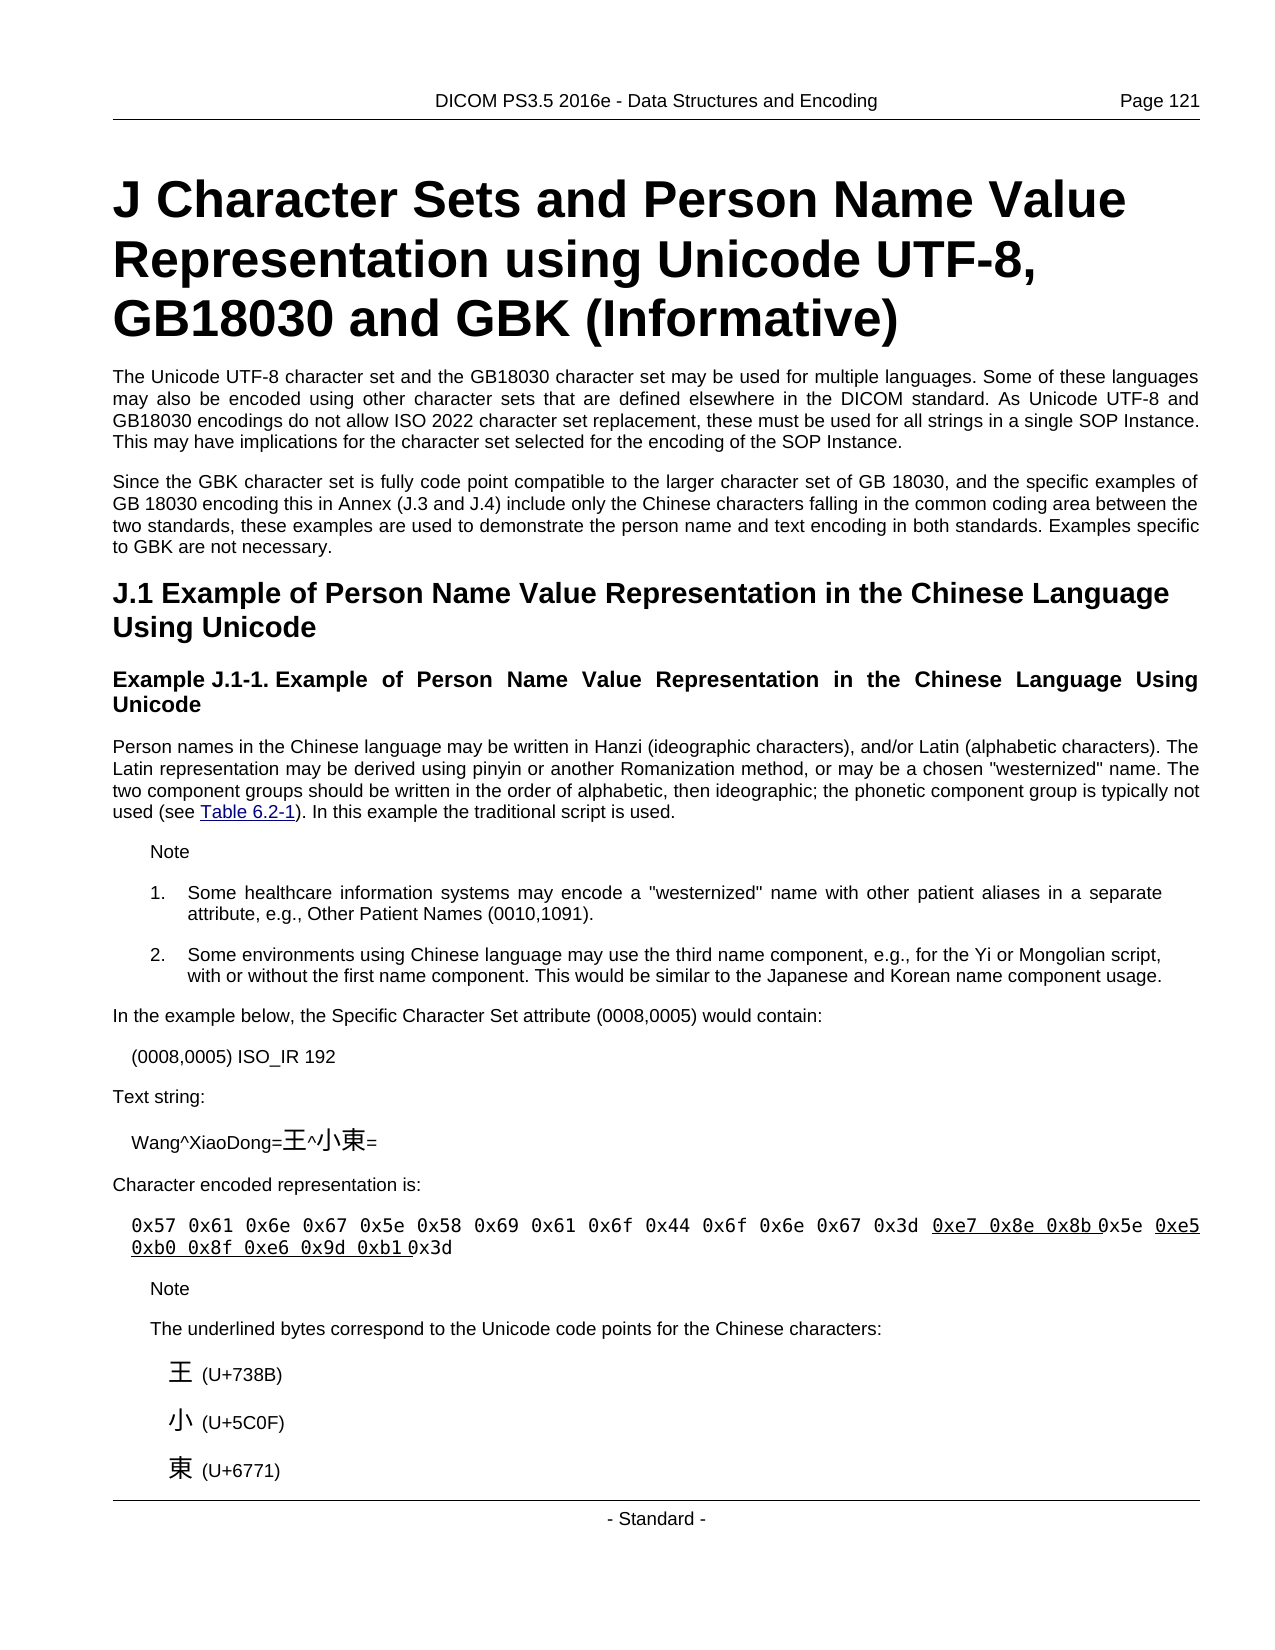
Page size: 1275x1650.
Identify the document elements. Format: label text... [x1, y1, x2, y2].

list Some healthcare information systems may encode a "westernized" name with other patient aliases in a separate attribute, e.g., Other Patient Names (0010,1091). [150, 882, 1162, 925]
text In the example below, the Specific Character Set attribute (0008,0005) would contain: [112, 1005, 1200, 1027]
text Text string: [112, 1086, 1200, 1107]
text Wang^XiaoDong=王^小東= [131, 1126, 1200, 1155]
text 王 (U+738B) [169, 1358, 1162, 1387]
text Since the GBK character set is fully code point compatible to the larger character set of GB 18030, and the specific examples of GB 18030 encoding this in Annex (J.3 and J.4) include only the Chinese characters falling in the common coding area between the two standards, these examples are used to demonstrate the person name and text encoding in both standards. Examples specific to GBK are not necessary. [112, 471, 1200, 557]
text 0x57 0x61 0x6e 0x67 0x5e 0x58 0x69 0x61 0x6f 0x44 0x6f 0x6e 0x67 0x3d 0xe7 0x8e 0x8b 0x5e 0xe5 0xb0 0x8f 0xe6 0x9d 0xb1 0x3d [131, 1214, 1200, 1259]
list Some environments using Chinese language may use the third name component, e.g., for the Yi or Mongolian script, with or without the first name component. This would be similar to the Japanese and Korean name component usage. [150, 943, 1162, 987]
text Person names in the Chinese language may be written in Hanzi (ideographic characters), and/or Latin (alphabetic characters). The Latin representation may be derived using pinyin or another Romanization method, or may be a chosen "westernized" name. The two component groups should be written in the order of alphabetic, then ideographic; the phonetic component group is typically not used (see Table 6.2-1). In this example the traditional script is used. [112, 736, 1200, 822]
text The Unicode UTF-8 character set and the GB18030 character set may be used for multiple languages. Some of these languages may also be encoded using other character sets that are defined elsewhere in the DICOM standard. As Unicode UTF-8 and GB18030 encodings do not allow ISO 2022 character set replacement, these must be used for all strings in a single SOP Instance. This may have implications for the character set selected for the encoding of the SOP Instance. [112, 366, 1200, 452]
text 小 (U+5C0F) [169, 1406, 1162, 1435]
text Character encoded representation is: [112, 1174, 1200, 1196]
text The underlined bytes correspond to the Unicode code points for the Chinese characters: [150, 1318, 1162, 1339]
text Note [150, 841, 1162, 863]
text 東 (U+6771) [169, 1454, 1162, 1483]
text J Character Sets and Person Name Value Representation using Unicode UTF-8, GB18030 and GBK (Informative) [112, 169, 1200, 347]
text Note [150, 1277, 1162, 1299]
text J.1 Example of Person Name Value Representation in the Chinese Language Using Unicode [112, 576, 1200, 643]
text (0008,0005) ISO_IR 192 [131, 1046, 1200, 1067]
text Example J.1-1. Example of Person Name Value Representation in the Chinese Language Using Unicode [112, 666, 1200, 717]
